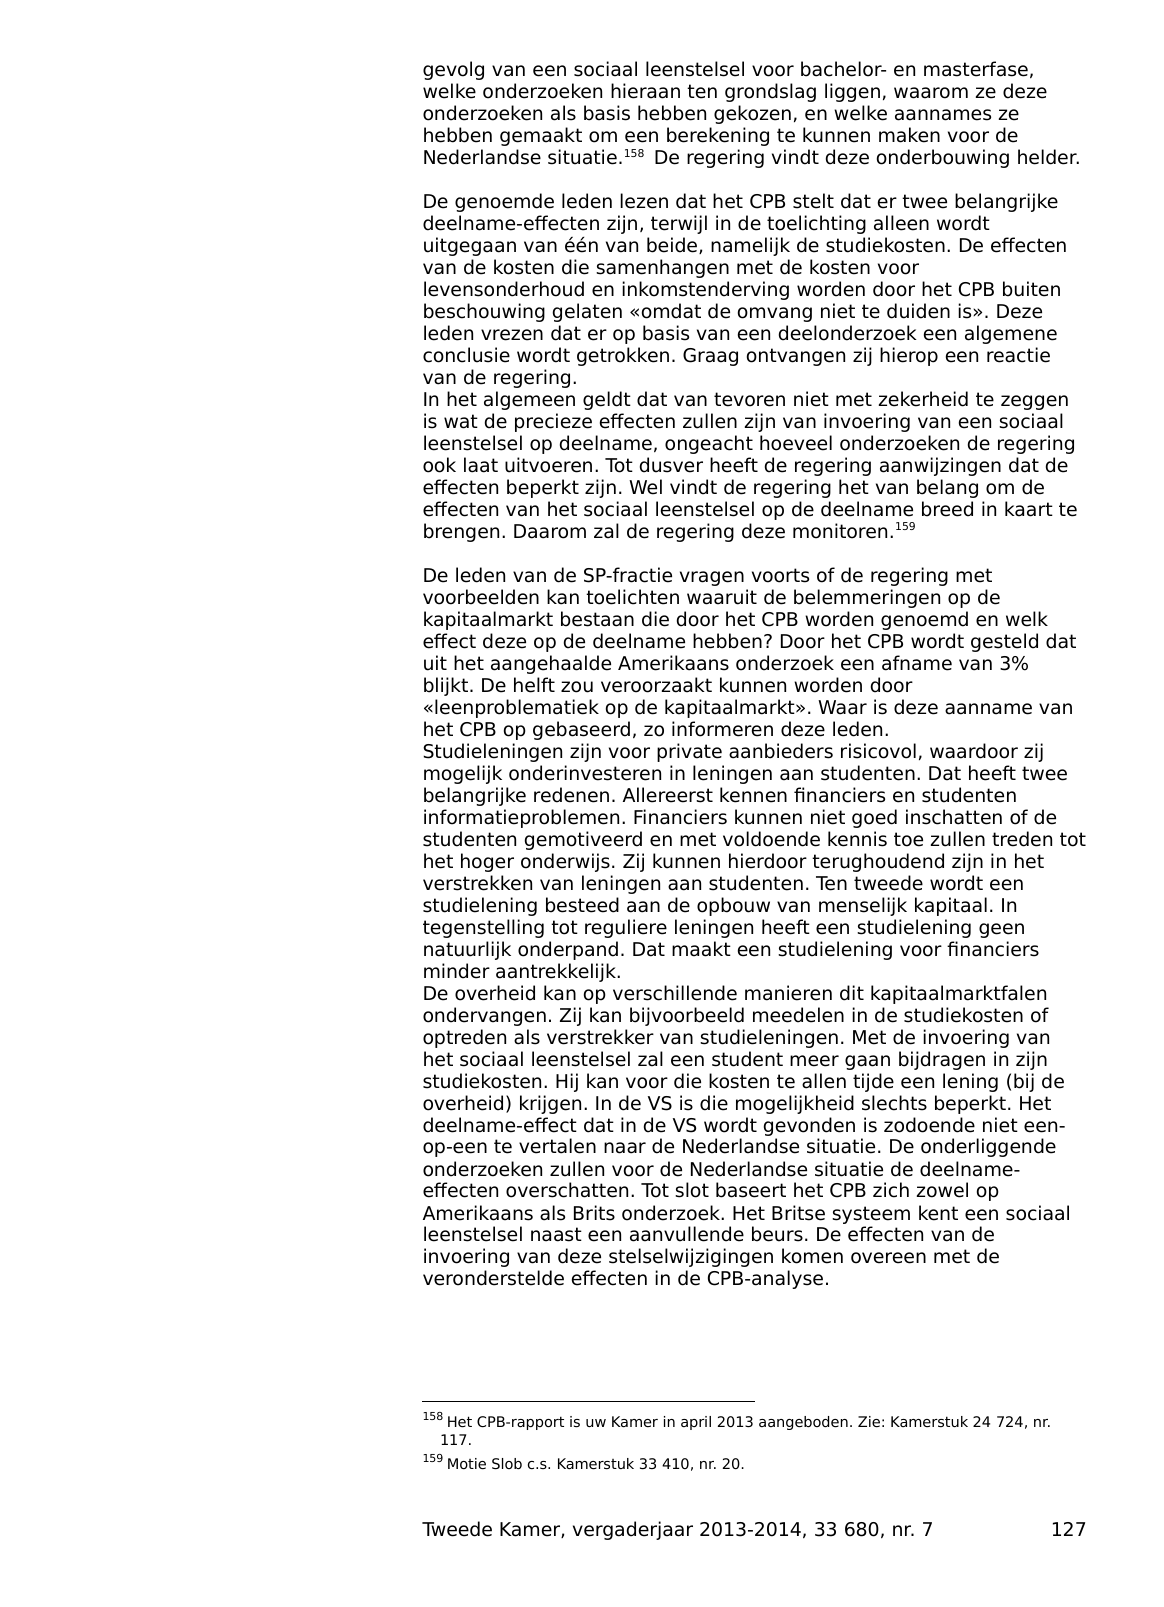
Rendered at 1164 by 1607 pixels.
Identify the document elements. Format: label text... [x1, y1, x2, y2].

text De genoemde leden lezen dat het CPB stelt dat er twee belangrijke deelname-effecten zijn, terwijl in de toelichting alleen wordt uitgegaan van één van beide, namelijk de studiekosten. De effecten van de kosten die samenhangen met de kosten voor levensonderhoud en inkomstenderving worden door het CPB buiten beschouwing gelaten «omdat de omvang niet te duiden is». Deze leden vrezen dat er op basis van een deelonderzoek een algemene conclusie wordt getrokken. Graag ontvangen zij hierop een reactie van de regering. [422, 191, 1087, 389]
text Studieleningen zijn voor private aanbieders risicovol, waardoor zij mogelijk onderinvesteren in leningen aan studenten. Dat heeft twee belangrijke redenen. Allereerst kennen financiers en studenten informatieproblemen. Financiers kunnen niet goed inschatten of de studenten gemotiveerd en met voldoende kennis toe zullen treden tot het hoger onderwijs. Zij kunnen hierdoor terughoudend zijn in het verstrekken van leningen aan studenten. Ten tweede wordt een studielening besteed aan de opbouw van menselijk kapitaal. In tegenstelling tot reguliere leningen heeft een studielening geen natuurlijk onderpand. Dat maakt een studielening voor financiers minder aantrekkelijk. [422, 741, 1087, 983]
text Het CPB-rapport is uw Kamer in april 2013 aangeboden. Zie: Kamerstuk 24 724, nr. 117. [422, 1410, 1087, 1449]
text De overheid kan op verschillende manieren dit kapitaalmarktfalen ondervangen. Zij kan bijvoorbeeld meedelen in de studiekosten of optreden als verstrekker van studieleningen. Met de invoering van het sociaal leenstelsel zal een student meer gaan bijdragen in zijn studiekosten. Hij kan voor die kosten te allen tijde een lening (bij de overheid) krijgen. In de VS is die mogelijkheid slechts beperkt. Het deelname-effect dat in de VS wordt gevonden is zodoende niet een-op-een te vertalen naar de Nederlandse situatie. De onderliggende onderzoeken zullen voor de Nederlandse situatie de deelname-effecten overschatten. Tot slot baseert het CPB zich zowel op Amerikaans als Brits onderzoek. Het Britse systeem kent een sociaal leenstelsel naast een aanvullende beurs. De effecten van de invoering van deze stelselwijzigingen komen overeen met de veronderstelde effecten in de CPB-analyse. [422, 983, 1087, 1290]
text In het algemeen geldt dat van tevoren niet met zekerheid te zeggen is wat de precieze effecten zullen zijn van invoering van een sociaal leenstelsel op deelname, ongeacht hoeveel onderzoeken de regering ook laat uitvoeren. Tot dusver heeft de regering aanwijzingen dat de effecten beperkt zijn. Wel vindt de regering het van belang om de effecten van het sociaal leenstelsel op de deelname breed in kaart te brengen. Daarom zal de regering deze monitoren. [422, 389, 1087, 543]
text De leden van de SP-fractie vragen voorts of de regering met voorbeelden kan toelichten waaruit de belemmeringen op de kapitaalmarkt bestaan die door het CPB worden genoemd en welk effect deze op de deelname hebben? Door het CPB wordt gesteld dat uit het aangehaalde Amerikaans onderzoek een afname van 3% blijkt. De helft zou veroorzaakt kunnen worden door «leenproblematiek op de kapitaalmarkt». Waar is deze aanname van het CPB op gebaseerd, zo informeren deze leden. [422, 565, 1087, 741]
text gevolg van een sociaal leenstelsel voor bachelor- en masterfase, welke onderzoeken hieraan ten grondslag liggen, waarom ze deze onderzoeken als basis hebben gekozen, en welke aannames ze hebben gemaakt om een berekening te kunnen maken voor de Nederlandse situatie. De regering vindt deze onderbouwing helder. [422, 59, 1087, 169]
text Motie Slob c.s. Kamerstuk 33 410, nr. 20. [422, 1452, 1087, 1474]
